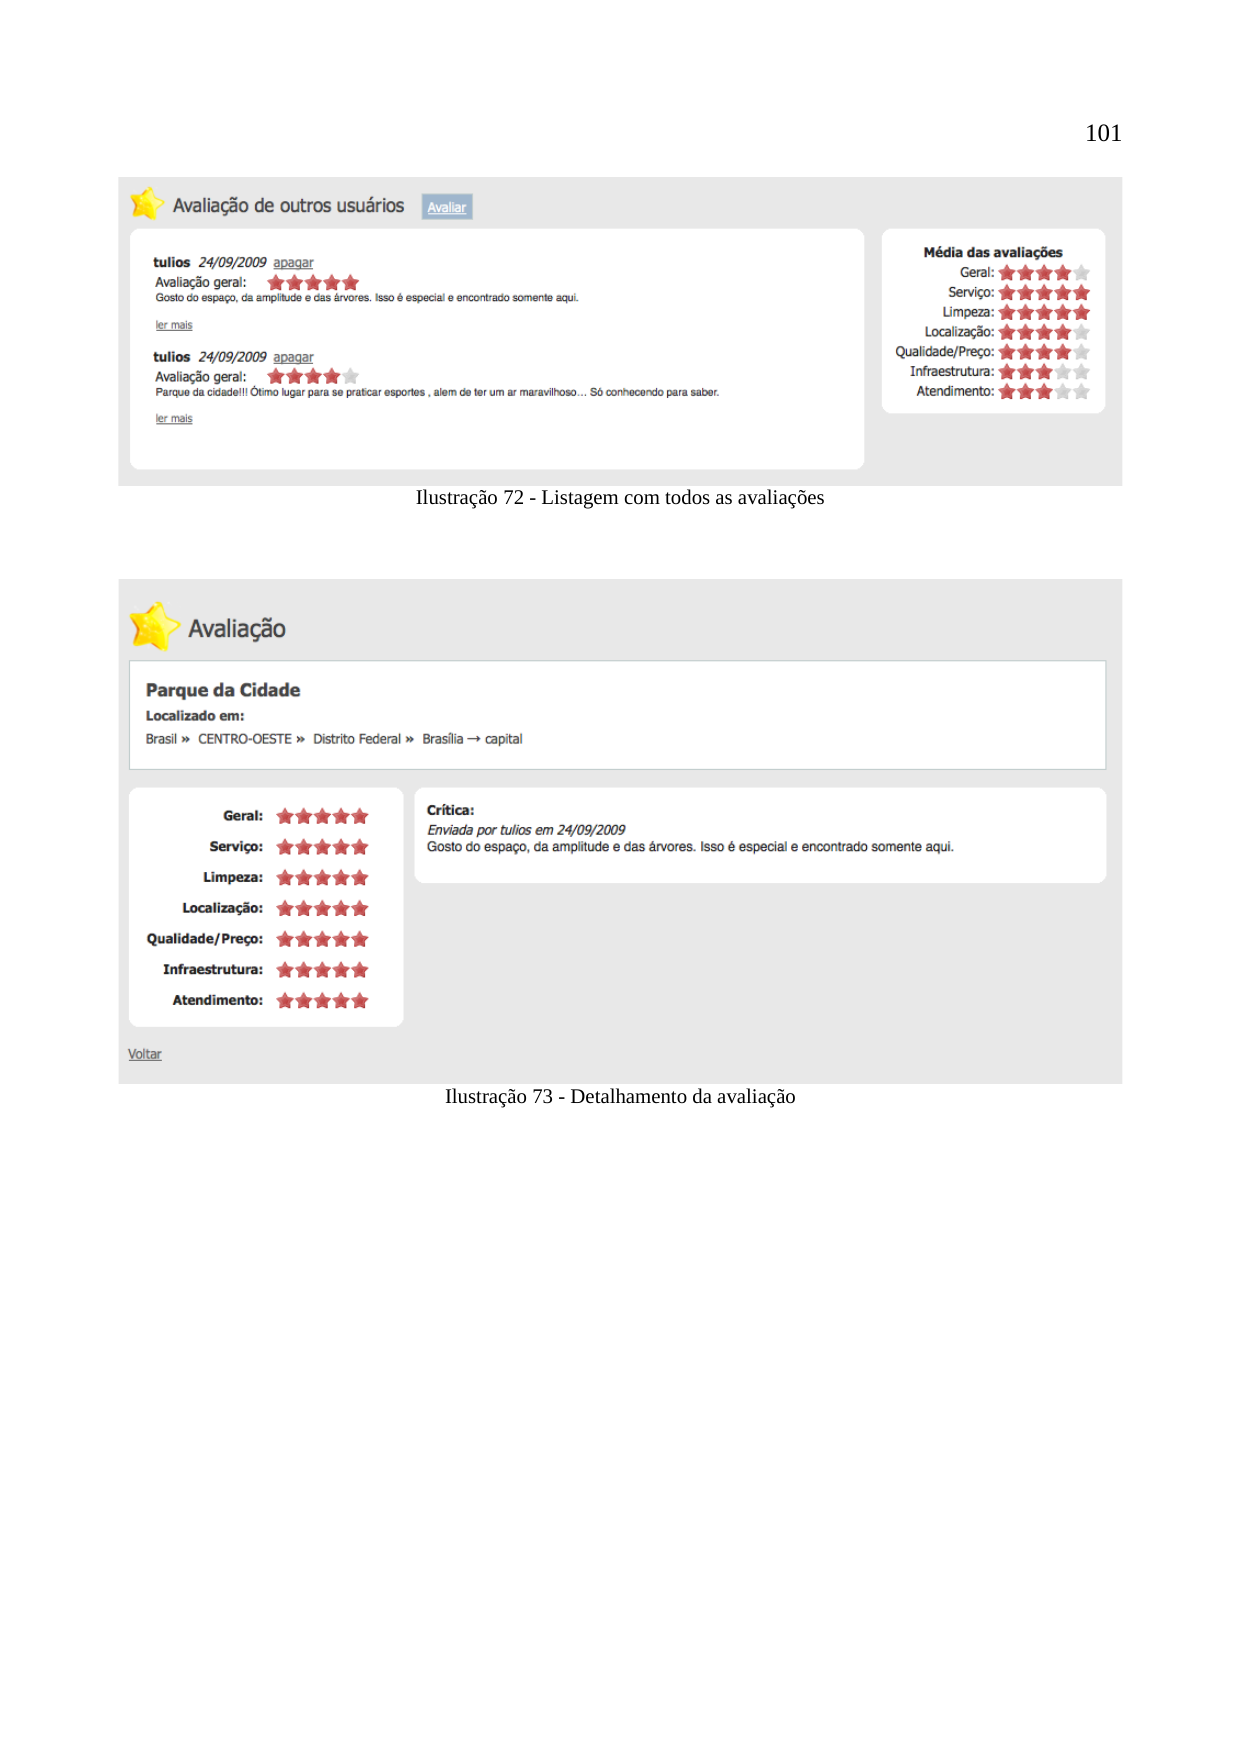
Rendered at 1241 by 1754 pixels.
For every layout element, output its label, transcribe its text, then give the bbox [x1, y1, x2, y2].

picture [118, 579, 1123, 1084]
picture [118, 177, 1123, 486]
text Ilustração 73 - Detalhamento da avaliação [118, 1084, 1122, 1108]
text Ilustração 72 - Listagem com todos as avaliações [118, 486, 1122, 509]
